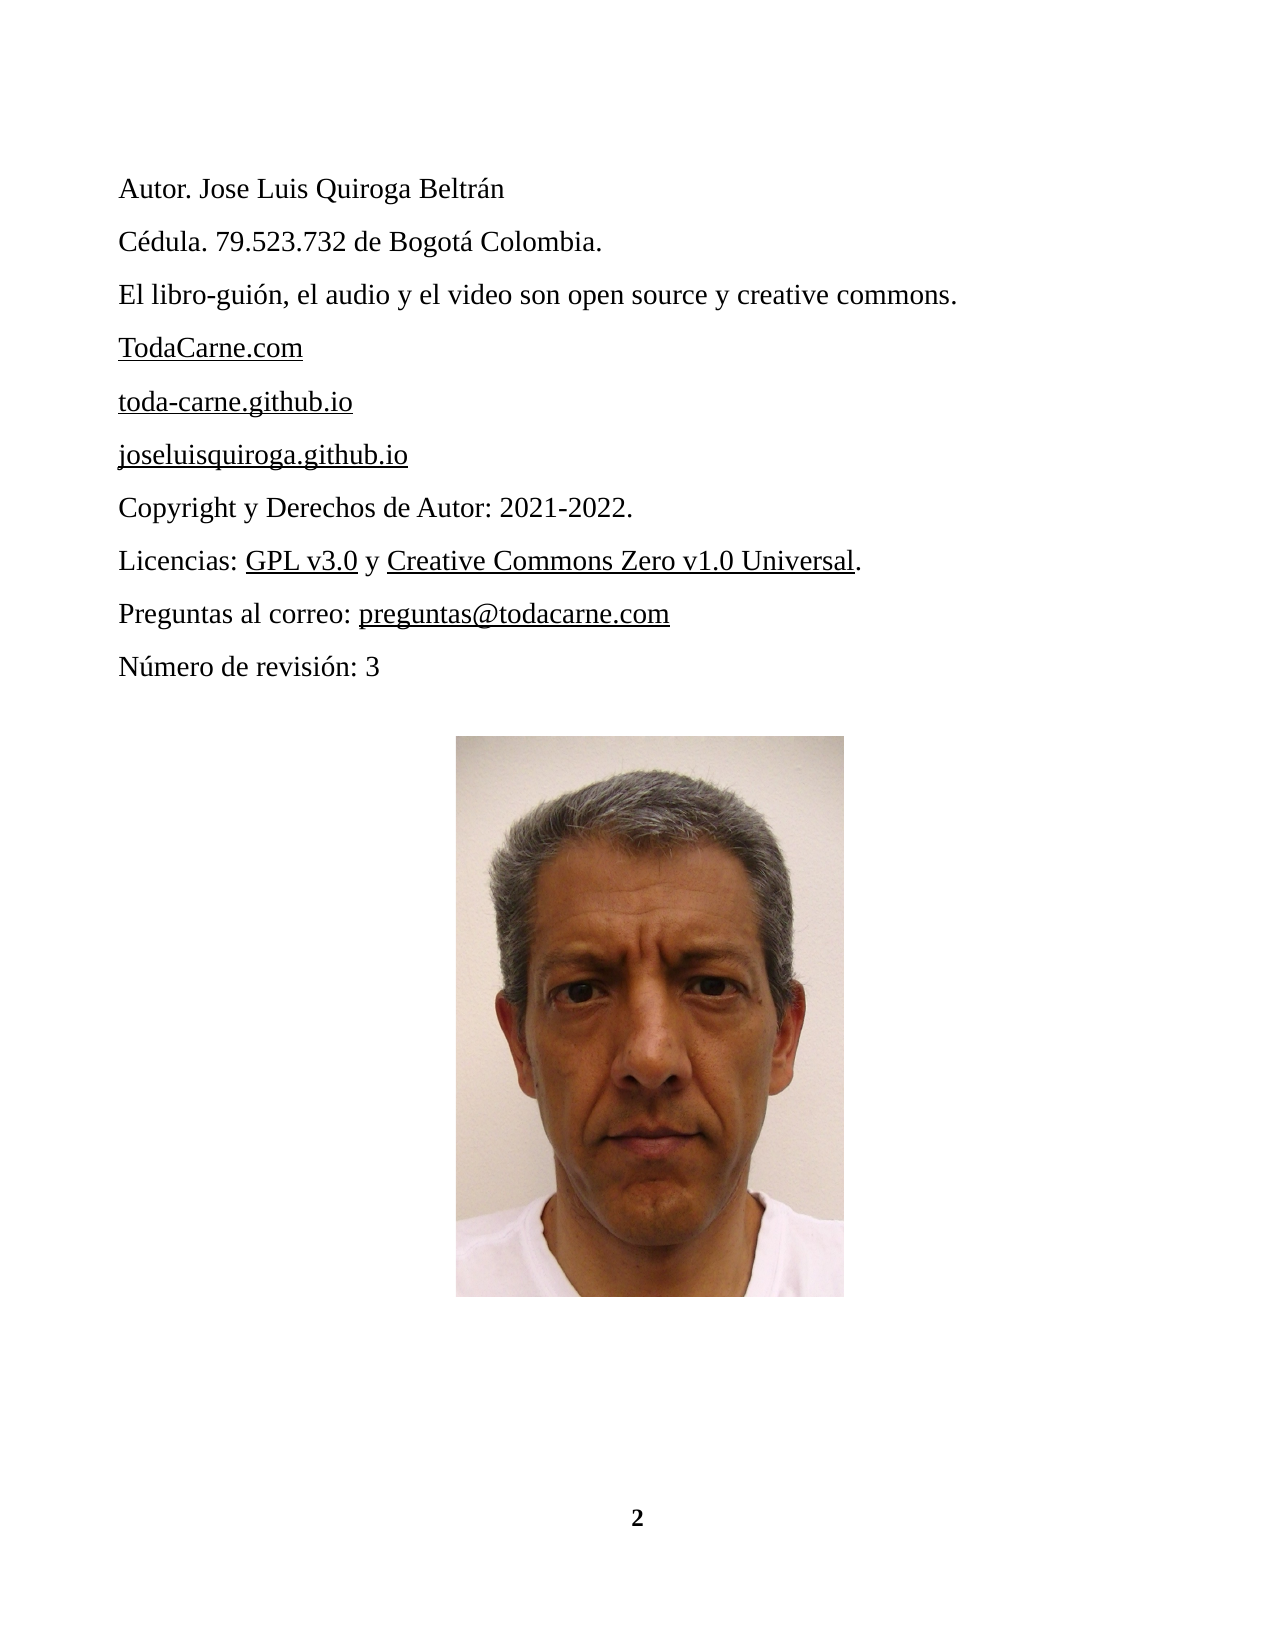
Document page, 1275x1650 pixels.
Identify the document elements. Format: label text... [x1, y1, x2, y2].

text Cédula. 79.523.732 de Bogotá Colombia. [118, 224, 1157, 258]
text Copyright y Derechos de Autor: 2021-2022. [118, 490, 1157, 523]
text Número de revisión: 3 [118, 649, 1157, 683]
picture [455, 736, 844, 1297]
text joseluisquiroga.github.io [118, 437, 1157, 470]
text TodaCarne.com [118, 331, 1157, 364]
text Preguntas al correo: preguntas@todacarne.com [118, 596, 1157, 630]
text Autor. Jose Luis Quiroga Beltrán [118, 171, 1157, 205]
text toda-carne.github.io [118, 384, 1157, 417]
text Licencias: GPL v3.0 y Creative Commons Zero v1.0 Universal. [118, 543, 1157, 577]
text El libro-guión, el audio y el video son open source y creative commons. [118, 277, 1157, 311]
